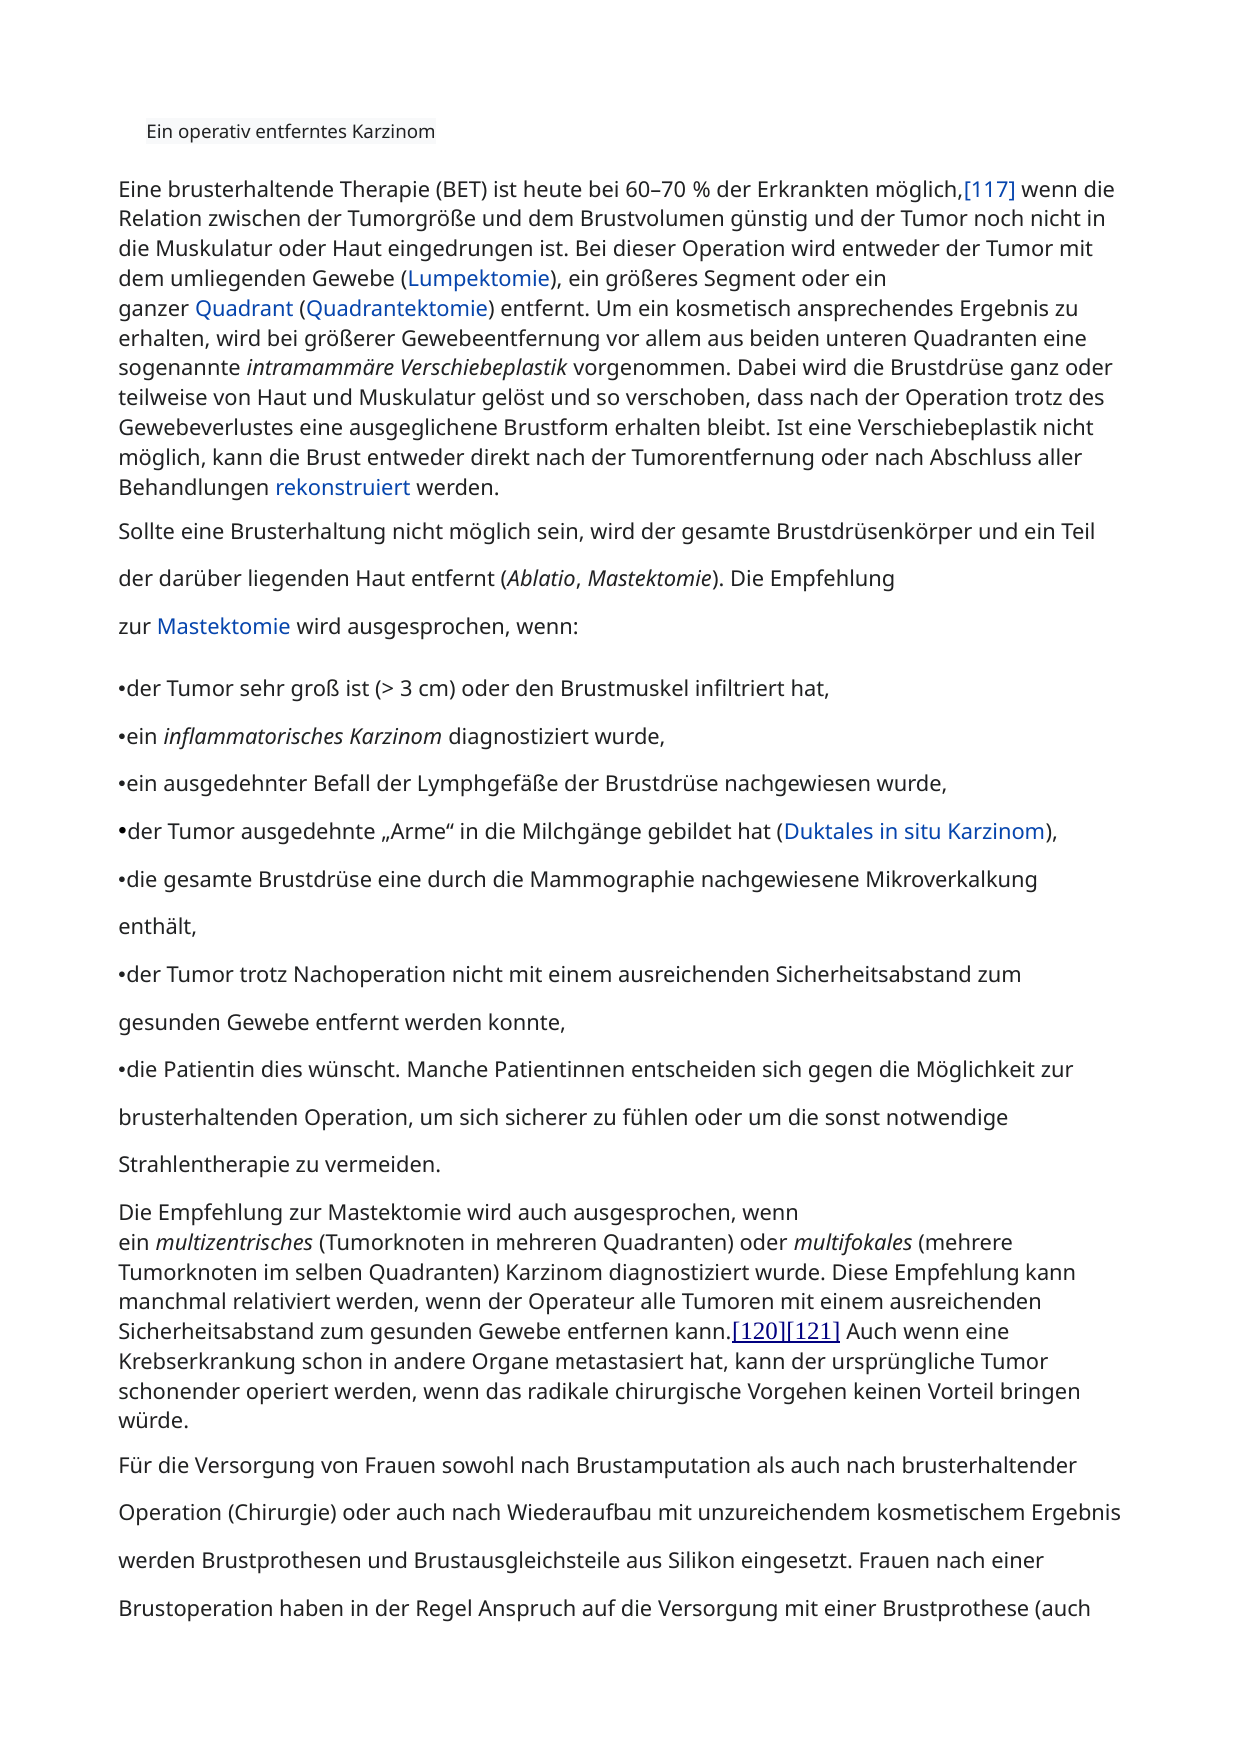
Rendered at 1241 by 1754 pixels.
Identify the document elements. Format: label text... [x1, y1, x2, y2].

list die Patientin dies wünscht. Manche Patientinnen entscheiden sich gegen die Möglichkeit zur brusterhaltenden Operation, um sich sicherer zu fühlen oder um die sonst notwendige Strahlentherapie zu vermeiden. [118, 1054, 1122, 1179]
text Für die Versorgung von Frauen sowohl nach Brustamputation als auch nach brusterhaltender Operation (Chirurgie) oder auch nach Wiederaufbau mit unzureichendem kosmetischem Ergebnis werden Brustprothesen und Brustausgleichsteile aus Silikon eingesetzt. Frauen nach einer Brustoperation haben in der Regel Anspruch auf die Versorgung mit einer Brustprothese (auch [118, 1450, 1122, 1622]
text Sollte eine Brusterhaltung nicht möglich sein, wird der gesamte Brustdrüsenkörper und ein Teil der darüber liegenden Haut entfernt (Ablatio, Mastektomie). Die Empfehlung zur Mastektomie wird ausgesprochen, wenn: [118, 516, 1122, 641]
list ein ausgedehnter Befall der Lymphgefäße der Brustdrüse nachgewiesen wurde, [118, 768, 1122, 798]
text Die Empfehlung zur Mastektomie wird auch ausgesprochen, wenn ein multizentrisches (Tumorknoten in mehreren Quadranten) oder multifokales (mehrere Tumorknoten im selben Quadranten) Karzinom diagnostiziert wurde. Diese Empfehlung kann manchmal relativiert werden, wenn der Operateur alle Tumoren mit einem ausreichenden Sicherheitsabstand zum gesunden Gewebe entfernen kann.[120][121] Auch wenn eine Krebserkrankung schon in andere Organe metastasiert hat, kann der ursprüngliche Tumor schonender operiert werden, wenn das radikale chirurgische Vorgehen keinen Vorteil bringen würde. [118, 1197, 1122, 1435]
text Ein operativ entferntes Karzinom [123, 118, 1122, 144]
list die gesamte Brustdrüse eine durch die Mammographie nachgewiesene Mikroverkalkung enthält, [118, 864, 1122, 941]
list der Tumor trotz Nachoperation nicht mit einem ausreichenden Sicherheitsabstand zum gesunden Gewebe entfernt werden konnte, [118, 959, 1122, 1036]
text Eine brusterhaltende Therapie (BET) ist heute bei 60–70 % der Erkrankten möglich,[117] wenn die Relation zwischen der Tumorgröße und dem Brustvolumen günstig und der Tumor noch nicht in die Muskulatur oder Haut eingedrungen ist. Bei dieser Operation wird entweder der Tumor mit dem umliegenden Gewebe (Lumpektomie), ein größeres Segment oder ein ganzer Quadrant (Quadrantektomie) entfernt. Um ein kosmetisch ansprechendes Ergebnis zu erhalten, wird bei größerer Gewebeentfernung vor allem aus beiden unteren Quadranten eine sogenannte intramammäre Verschiebeplastik vorgenommen. Dabei wird die Brustdrüse ganz oder teilweise von Haut und Muskulatur gelöst und so verschoben, dass nach der Operation trotz des Gewebeverlustes eine ausgeglichene Brustform erhalten bleibt. Ist eine Verschiebeplastik nicht möglich, kann die Brust entweder direkt nach der Tumorentfernung oder nach Abschluss aller Behandlungen rekonstruiert werden. [118, 173, 1122, 501]
list der Tumor ausgedehnte „Arme“ in die Milchgänge gebildet hat (Duktales in situ Karzinom), [118, 816, 1122, 846]
list der Tumor sehr groß ist (> 3 cm) oder den Brustmuskel infiltriert hat, [118, 673, 1122, 703]
list ein inflammatorisches Karzinom diagnostiziert wurde, [118, 721, 1122, 751]
